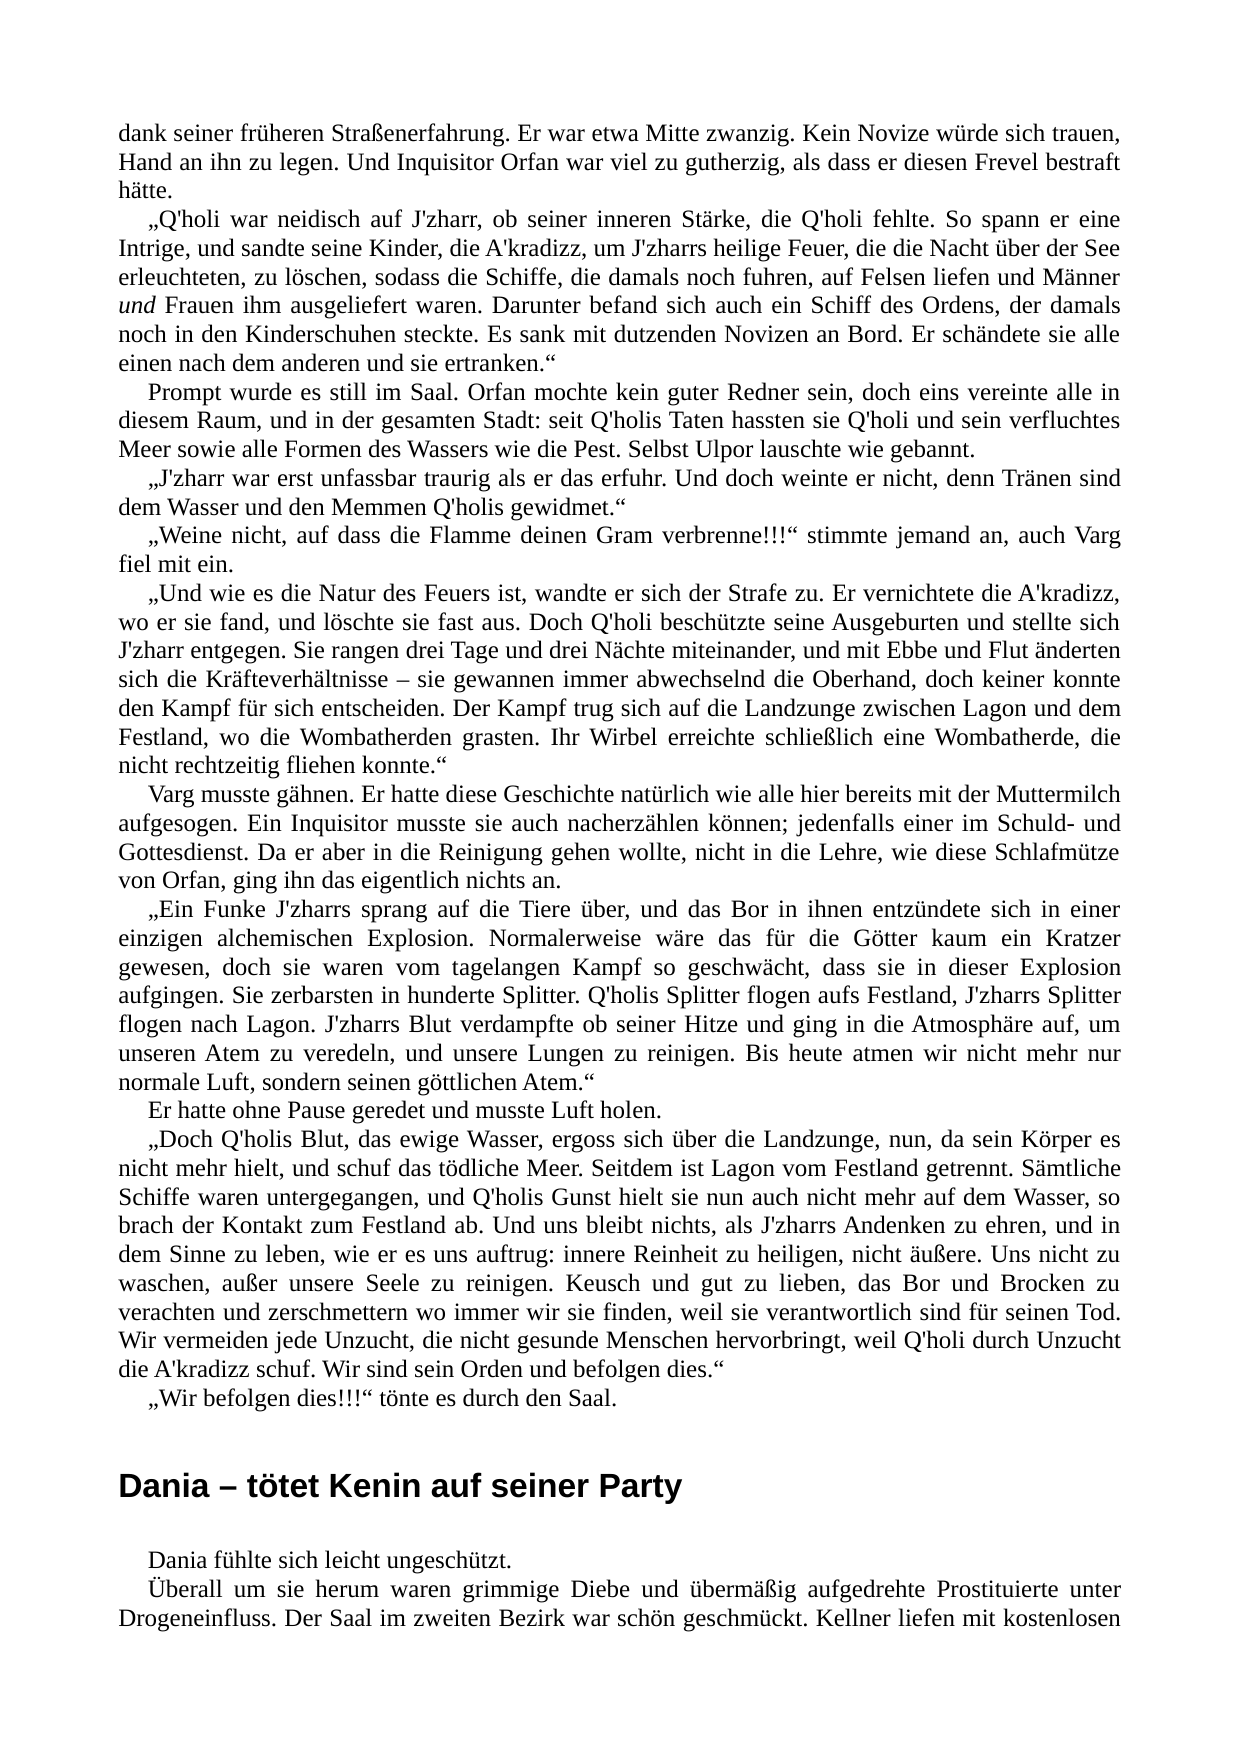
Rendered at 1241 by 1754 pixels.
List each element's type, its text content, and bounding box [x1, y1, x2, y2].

text Dania fühlte sich leicht ungeschützt. [118, 1546, 1122, 1574]
text Prompt wurde es still im Saal. Orfan mochte kein guter Redner sein, doch eins vereinte alle in diesem Raum, und in der gesamten Stadt: seit Q'holis Taten hassten sie Q'holi und sein verfluchtes Meer sowie alle Formen des Wassers wie die Pest. Selbst Ulpor lauschte wie gebannt. [118, 377, 1122, 463]
text Er hatte ohne Pause geredet und musste Luft holen. [118, 1096, 1122, 1124]
text Überall um sie herum waren grimmige Diebe und übermäßig aufgedrehte Prostituierte unter Drogeneinfluss. Der Saal im zweiten Bezirk war schön geschmückt. Kellner liefen mit kostenlosen [118, 1574, 1122, 1632]
subtitle Dania – tötet Kenin auf seiner Party [118, 1466, 1122, 1504]
text „J'zharr war erst unfassbar traurig als er das erfuhr. Und doch weinte er nicht, denn Tränen sind dem Wasser und den Memmen Q'holis gewidmet.“ [118, 463, 1122, 521]
text „Weine nicht, auf dass die Flamme deinen Gram verbrenne!!!“ stimmte jemand an, auch Varg fiel mit ein. [118, 521, 1122, 578]
text „Doch Q'holis Blut, das ewige Wasser, ergoss sich über die Landzunge, nun, da sein Körper es nicht mehr hielt, und schuf das tödliche Meer. Seitdem ist Lagon vom Festland getrennt. Sämtliche Schiffe waren untergegangen, und Q'holis Gunst hielt sie nun auch nicht mehr auf dem Wasser, so brach der Kontakt zum Festland ab. Und uns bleibt nichts, als J'zharrs Andenken zu ehren, und in dem Sinne zu leben, wie er es uns auftrug: innere Reinheit zu heiligen, nicht äußere. Uns nicht zu waschen, außer unsere Seele zu reinigen. Keusch und gut zu lieben, das Bor und Brocken zu verachten und zerschmettern wo immer wir sie finden, weil sie verantwortlich sind für seinen Tod. Wir vermeiden jede Unzucht, die nicht gesunde Menschen hervorbringt, weil Q'holi durch Unzucht die A'kradizz schuf. Wir sind sein Orden und befolgen dies.“ [118, 1124, 1122, 1383]
text „Und wie es die Natur des Feuers ist, wandte er sich der Strafe zu. Er vernichtete die A'kradizz, wo er sie fand, und löschte sie fast aus. Doch Q'holi beschützte seine Ausgeburten und stellte sich J'zharr entgegen. Sie rangen drei Tage und drei Nächte miteinander, und mit Ebbe und Flut änderten sich die Kräfteverhältnisse – sie gewannen immer abwechselnd die Oberhand, doch keiner konnte den Kampf für sich entscheiden. Der Kampf trug sich auf die Landzunge zwischen Lagon und dem Festland, wo die Wombatherden grasten. Ihr Wirbel erreichte schließlich eine Wombatherde, die nicht rechtzeitig fliehen konnte.“ [118, 578, 1122, 779]
text dank seiner früheren Straßenerfahrung. Er war etwa Mitte zwanzig. Kein Novize würde sich trauen, Hand an ihn zu legen. Und Inquisitor Orfan war viel zu gutherzig, als dass er diesen Frevel bestraft hätte. [118, 118, 1122, 204]
text Varg musste gähnen. Er hatte diese Geschichte natürlich wie alle hier bereits mit der Muttermilch aufgesogen. Ein Inquisitor musste sie auch nacherzählen können; jedenfalls einer im Schuld- und Gottesdienst. Da er aber in die Reinigung gehen wollte, nicht in die Lehre, wie diese Schlafmütze von Orfan, ging ihn das eigentlich nichts an. [118, 779, 1122, 894]
text „Q'holi war neidisch auf J'zharr, ob seiner inneren Stärke, die Q'holi fehlte. So spann er eine Intrige, und sandte seine Kinder, die A'kradizz, um J'zharrs heilige Feuer, die die Nacht über der See erleuchteten, zu löschen, sodass die Schiffe, die damals noch fuhren, auf Felsen liefen und Männer und Frauen ihm ausgeliefert waren. Darunter befand sich auch ein Schiff des Ordens, der damals noch in den Kinderschuhen steckte. Es sank mit dutzenden Novizen an Bord. Er schändete sie alle einen nach dem anderen und sie ertranken.“ [118, 204, 1122, 377]
text „Ein Funke J'zharrs sprang auf die Tiere über, und das Bor in ihnen entzündete sich in einer einzigen alchemischen Explosion. Normalerweise wäre das für die Götter kaum ein Kratzer gewesen, doch sie waren vom tagelangen Kampf so geschwächt, dass sie in dieser Explosion aufgingen. Sie zerbarsten in hunderte Splitter. Q'holis Splitter flogen aufs Festland, J'zharrs Splitter flogen nach Lagon. J'zharrs Blut verdampfte ob seiner Hitze und ging in die Atmosphäre auf, um unseren Atem zu veredeln, und unsere Lungen zu reinigen. Bis heute atmen wir nicht mehr nur normale Luft, sondern seinen göttlichen Atem.“ [118, 894, 1122, 1096]
text „Wir befolgen dies!!!“ tönte es durch den Saal. [118, 1383, 1122, 1412]
